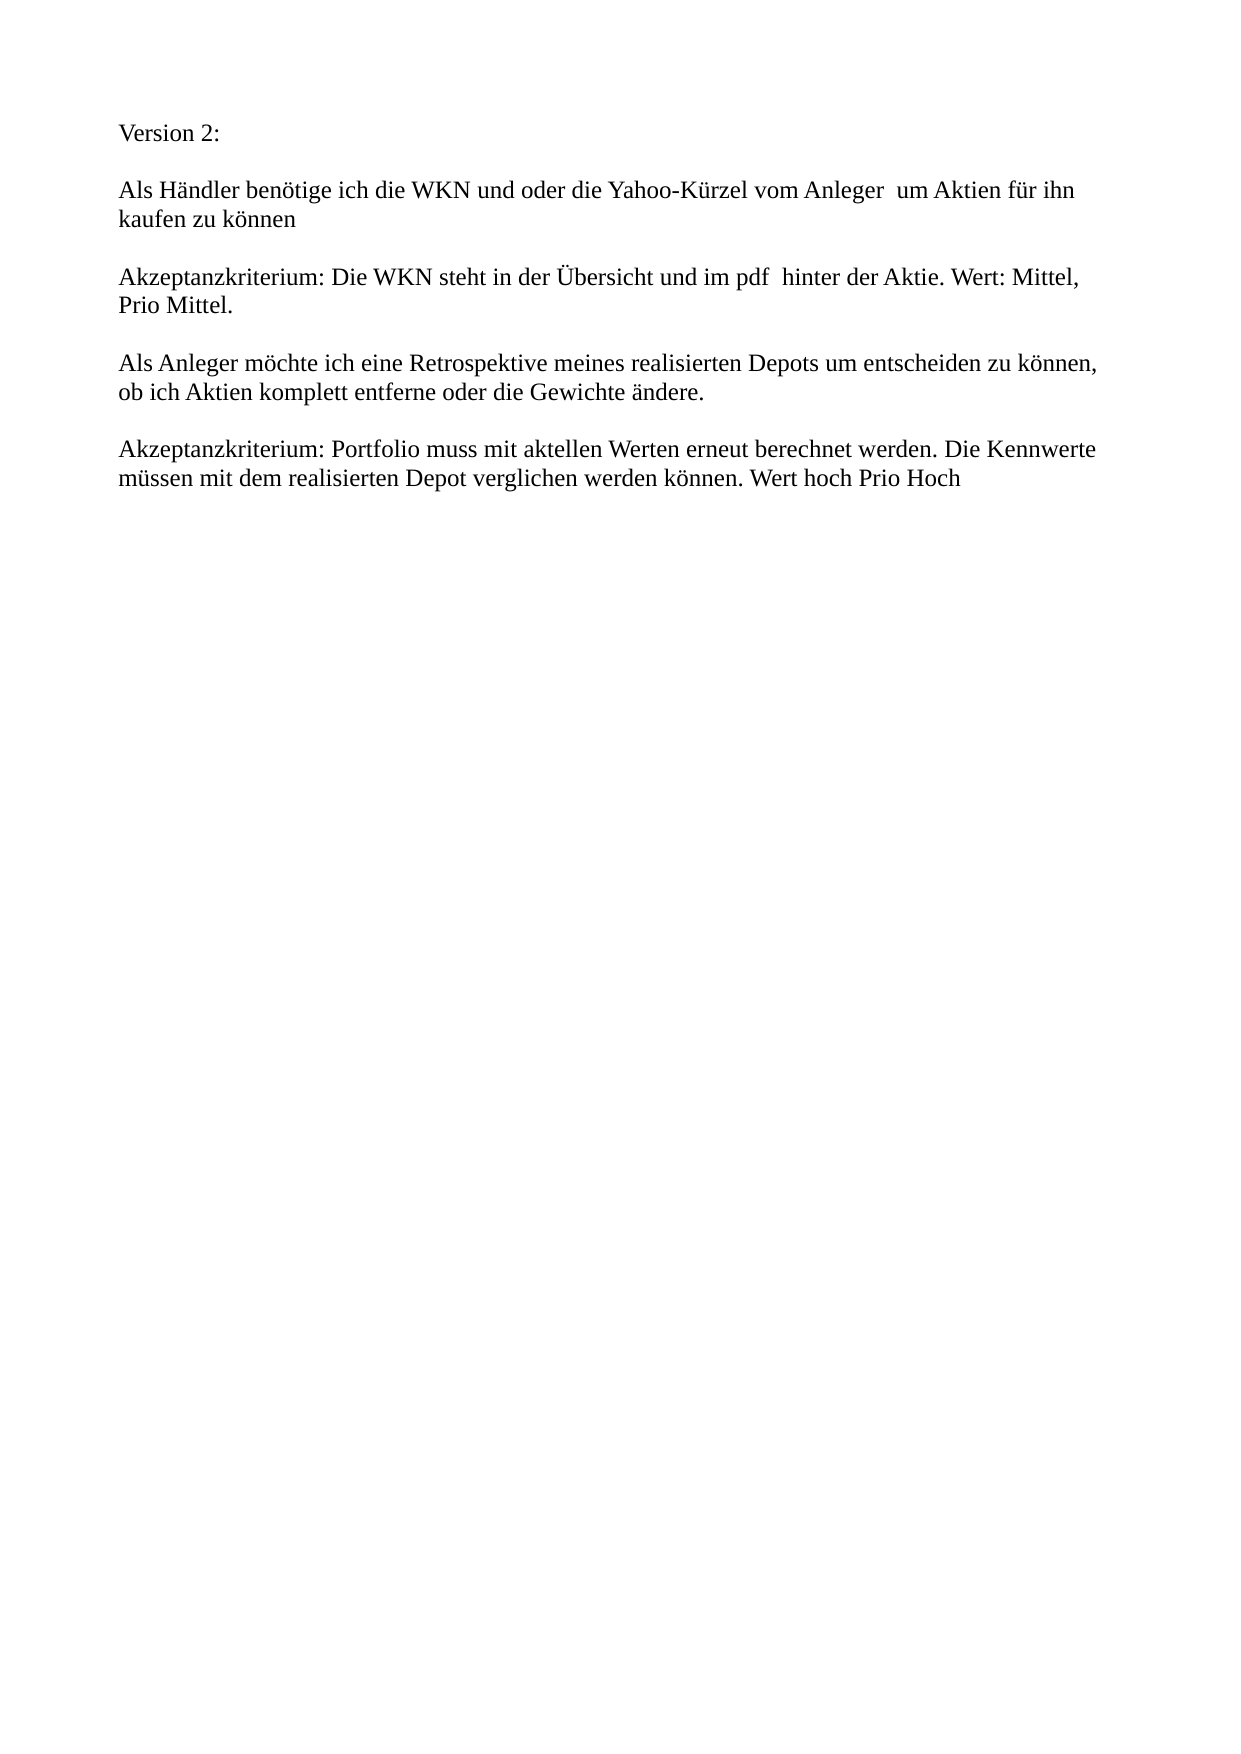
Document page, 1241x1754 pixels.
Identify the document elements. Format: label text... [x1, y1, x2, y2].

text Akzeptanzkriterium: Die WKN steht in der Übersicht und im pdf hinter der Aktie. Wert: Mittel, Prio Mittel. [118, 262, 1122, 319]
text Version 2: [118, 118, 1122, 147]
text Als Anleger möchte ich eine Retrospektive meines realisierten Depots um entscheiden zu können, ob ich Aktien komplett entferne oder die Gewichte ändere. [118, 348, 1122, 406]
text Als Händler benötige ich die WKN und oder die Yahoo-Kürzel vom Anleger um Aktien für ihn kaufen zu können [118, 176, 1122, 233]
text Akzeptanzkriterium: Portfolio muss mit aktellen Werten erneut berechnet werden. Die Kennwerte müssen mit dem realisierten Depot verglichen werden können. Wert hoch Prio Hoch [118, 434, 1122, 492]
